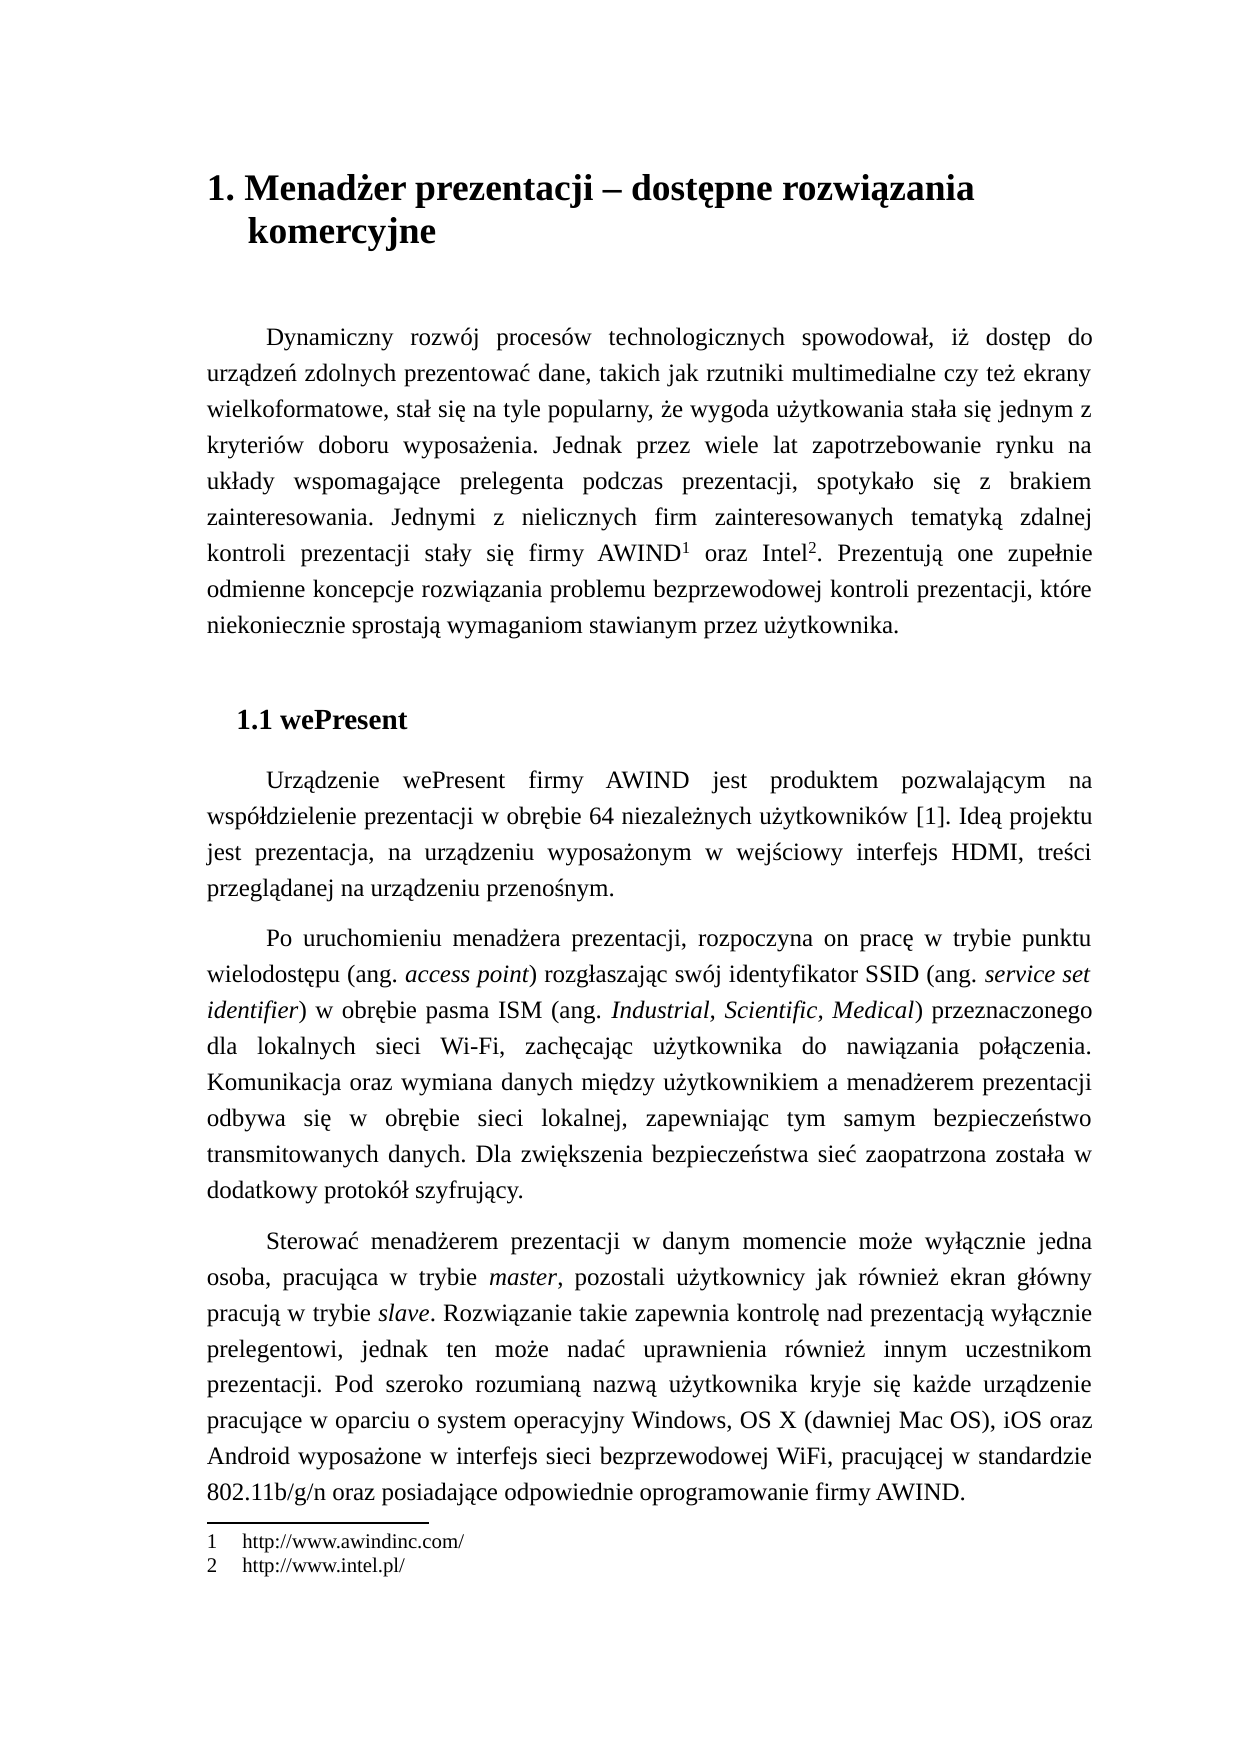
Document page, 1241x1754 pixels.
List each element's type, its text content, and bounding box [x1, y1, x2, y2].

subtitle 1. Menadżer prezentacji – dostępne rozwiązania komercyjne [207, 165, 1093, 252]
text http://www.intel.pl/ [207, 1553, 1093, 1577]
subtitle 1.1 wePresent [207, 702, 1093, 736]
text Po uruchomieniu menadżera prezentacji, rozpoczyna on pracę w trybie punktu wielodostępu (ang. access point) rozgłaszając swój identyfikator SSID (ang. service set identifier) w obrębie pasma ISM (ang. Industrial, Scientific, Medical) przeznaczonego dla lokalnych sieci Wi-Fi, zachęcając użytkownika do nawiązania połączenia. Komunikacja oraz wymiana danych między użytkownikiem a menadżerem prezentacji odbywa się w obrębie sieci lokalnej, zapewniając tym samym bezpieczeństwo transmitowanych danych. Dla zwiększenia bezpieczeństwa sieć zaopatrzona została w dodatkowy protokół szyfrujący. [207, 923, 1093, 1204]
text Sterować menadżerem prezentacji w danym momencie może wyłącznie jedna osoba, pracująca w trybie master, pozostali użytkownicy jak również ekran główny pracują w trybie slave. Rozwiązanie takie zapewnia kontrolę nad prezentacją wyłącznie prelegentowi, jednak ten może nadać uprawnienia również innym uczestnikom prezentacji. Pod szeroko rozumianą nazwą użytkownika kryje się każde urządzenie pracujące w oparciu o system operacyjny Windows, OS X (dawniej Mac OS), iOS oraz Android wyposażone w interfejs sieci bezprzewodowej WiFi, pracującej w standardzie 802.11b/g/n oraz posiadające odpowiednie oprogramowanie firmy AWIND. [207, 1226, 1093, 1506]
text Dynamiczny rozwój procesów technologicznych spowodował, iż dostęp do urządzeń zdolnych prezentować dane, takich jak rzutniki multimedialne czy też ekrany wielkoformatowe, stał się na tyle popularny, że wygoda użytkowania stała się jednym z kryteriów doboru wyposażenia. Jednak przez wiele lat zapotrzebowanie rynku na układy wspomagające prelegenta podczas prezentacji, spotykało się z brakiem zainteresowania. Jednymi z nielicznych firm zainteresowanych tematyką zdalnej kontroli prezentacji stały się firmy AWIND oraz Intel. Prezentują one zupełnie odmienne koncepcje rozwiązania problemu bezprzewodowej kontroli prezentacji, które niekoniecznie sprostają wymaganiom stawianym przez użytkownika. [207, 322, 1093, 639]
text http://www.awindinc.com/ [207, 1529, 1093, 1553]
text Urządzenie wePresent firmy AWIND jest produktem pozwalającym na współdzielenie prezentacji w obrębie 64 niezależnych użytkowników [1]. Ideą projektu jest prezentacja, na urządzeniu wyposażonym w wejściowy interfejs HDMI, treści przeglądanej na urządzeniu przenośnym. [207, 765, 1093, 902]
